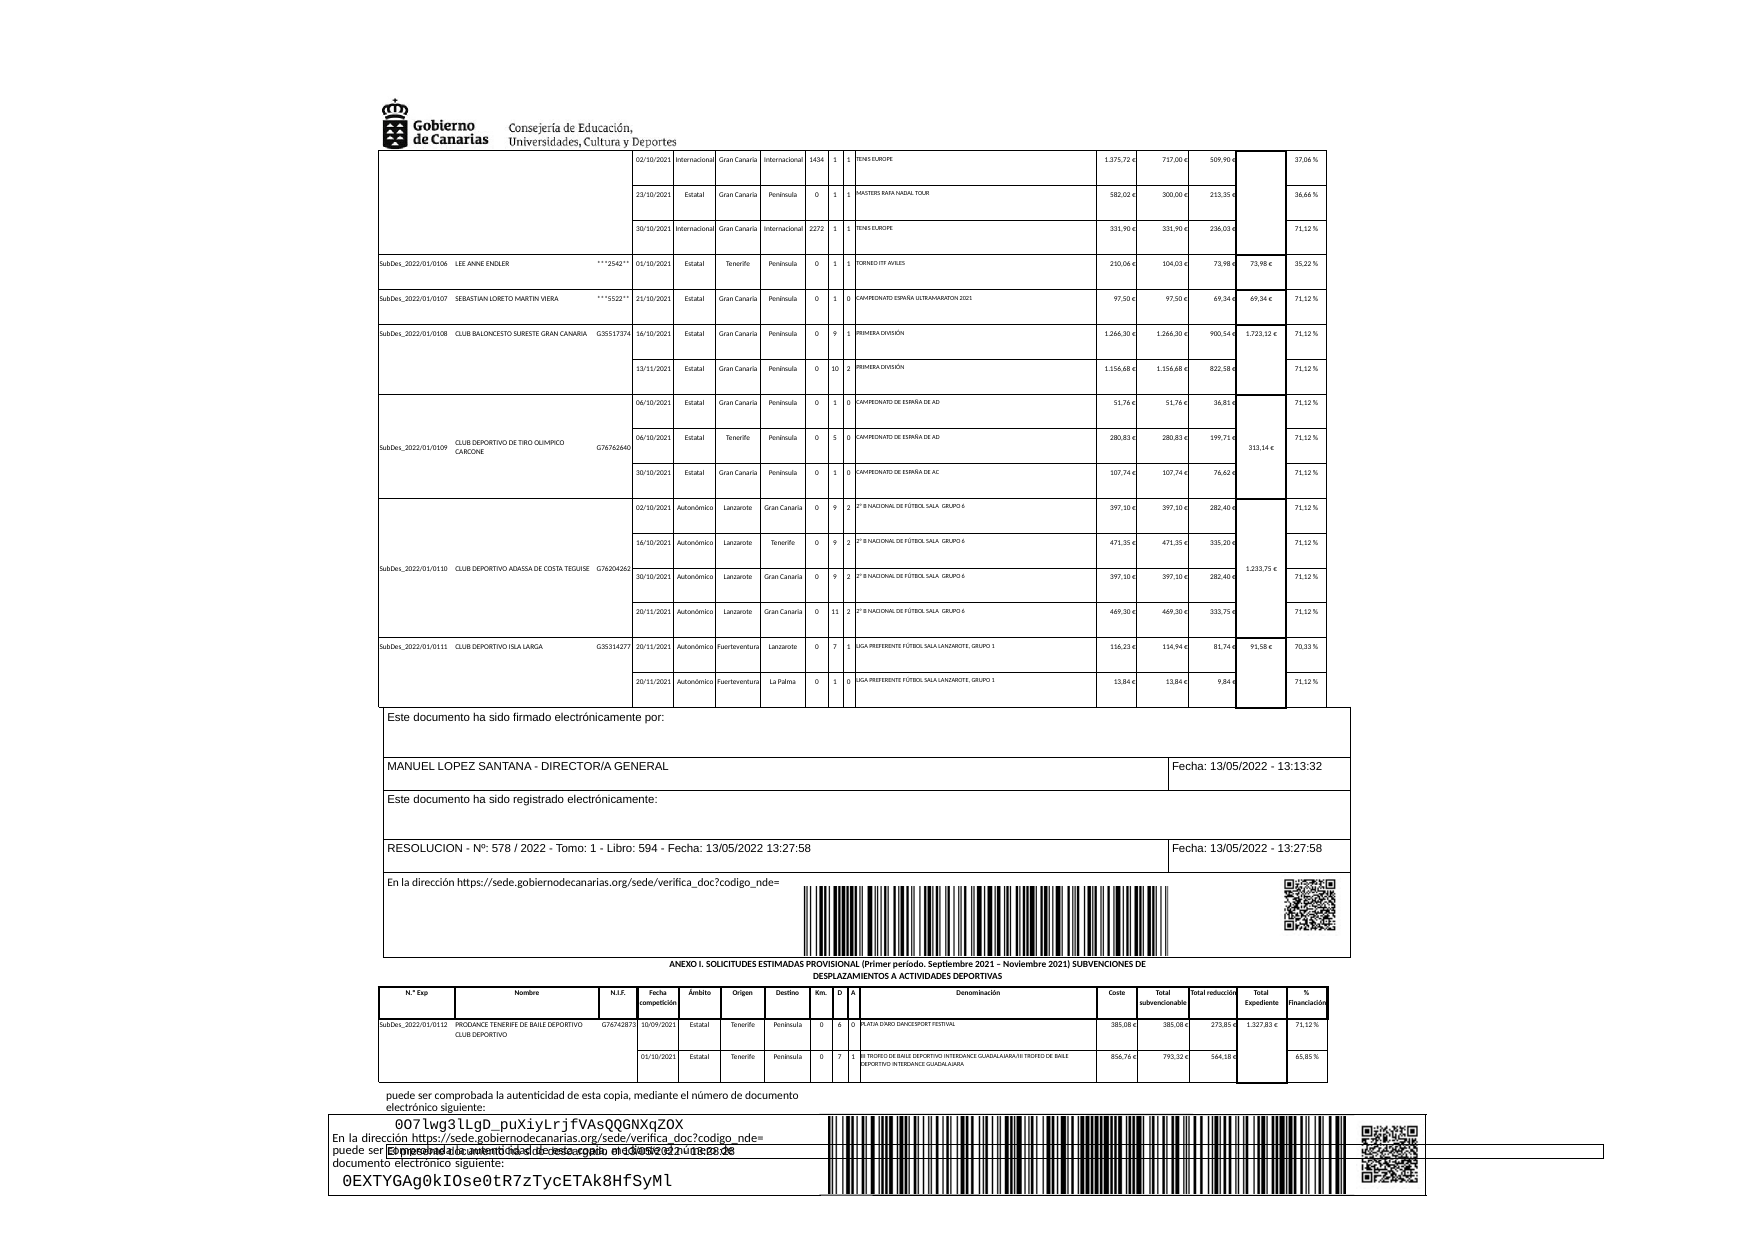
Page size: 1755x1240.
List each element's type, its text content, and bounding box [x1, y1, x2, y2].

table_cell 282,40 € [1189, 569, 1235, 602]
table_cell [1327, 498, 1350, 533]
table_cell Gran Canaria [716, 290, 760, 324]
table_cell CAMPEONATO DE ESPAÑA DE AD [856, 395, 1096, 428]
table_cell 280,83 € [1097, 429, 1136, 463]
table_cell Gran Canaria [761, 499, 805, 533]
table_cell SEBASTIAN LORETO MARTIN VIERA [455, 290, 594, 324]
table_cell 1 [844, 151, 855, 185]
table_cell Autonómico [674, 638, 715, 672]
table_header Destino [766, 988, 809, 1018]
table_cell TENIS EUROPE [856, 151, 1096, 185]
table_cell 0 [806, 499, 828, 533]
table_cell MANUEL LOPEZ SANTANA - DIRECTOR/A GENERAL [384, 758, 1168, 790]
table_cell 0 [806, 569, 828, 602]
table_cell Autonómico [674, 603, 715, 637]
table_cell [379, 790, 383, 839]
table_cell 213,35 € [1189, 186, 1235, 219]
table_header D [834, 988, 847, 1018]
table_cell III TROFEO DE BAILE DEPORTIVO INTERDANCE GUADALAJARA/III TROFEO DE BAILE DEPORTIVO INTERDANCE GUADALAJARA [861, 1051, 1096, 1082]
table_cell 1 [844, 638, 855, 672]
table_cell 471,35 € [1097, 534, 1136, 567]
table_cell 71,12 % [1287, 429, 1326, 463]
table_cell 0 [806, 464, 828, 498]
table_cell Península [761, 429, 805, 463]
table_cell SubDes_2022/01/0110 [379, 499, 454, 637]
table_cell CAMPEONATO DE ESPAÑA DE AC [856, 464, 1096, 498]
table_cell 0 [806, 255, 828, 289]
table_cell 06/10/2021 [633, 429, 673, 463]
table_cell 0 [806, 603, 828, 637]
table_cell 856,76 € [1097, 1051, 1137, 1082]
table_cell 71,12 % [1287, 603, 1326, 637]
table_cell 1434 [806, 151, 828, 185]
table_cell 13,84 € [1097, 673, 1136, 707]
table_header N.I.F. [600, 988, 636, 1018]
table_cell Lanzarote [716, 603, 760, 637]
table_cell 2º B NACIONAL DE FÚTBOL SALA GRUPO 6 [856, 569, 1096, 602]
table_cell 2º B NACIONAL DE FÚTBOL SALA GRUPO 6 [856, 603, 1096, 637]
table_cell PRIMERA DIVISIÓN [856, 360, 1096, 393]
table_cell [1327, 533, 1350, 567]
table_cell 16/10/2021 [633, 534, 673, 567]
table_cell 0 [806, 360, 828, 393]
table_cell [1328, 1018, 1350, 1050]
table_cell ***2542** [594, 255, 632, 289]
table_cell Estatal [674, 186, 715, 219]
table_cell 1.723,12 € [1237, 326, 1285, 393]
table_cell 1 [844, 221, 855, 254]
table_cell G76742873 [599, 1020, 637, 1082]
table_cell 2 [844, 569, 855, 602]
table_cell 1.156,68 € [1137, 360, 1188, 393]
table_cell 1 [829, 151, 843, 185]
table_cell 793,32 € [1138, 1051, 1189, 1082]
table_cell Estatal [674, 360, 715, 393]
table_cell 1 [829, 221, 843, 254]
table_cell Gran Canaria [716, 360, 760, 393]
table_header Denominación [861, 988, 1096, 1018]
table_cell Gran Canaria [761, 603, 805, 637]
table_cell 7 [829, 638, 843, 672]
table_cell 21/10/2021 [633, 290, 673, 324]
table_cell 71,12 % [1287, 395, 1326, 428]
table_cell [1327, 185, 1350, 219]
table_cell 582,02 € [1097, 186, 1136, 219]
table_cell [1327, 220, 1350, 254]
table_cell [1327, 428, 1350, 463]
table_cell PRIMERA DIVISIÓN [856, 325, 1096, 359]
table_cell 273,85 € [1190, 1020, 1236, 1050]
table_cell CLUB BALONCESTO SURESTE GRAN CANARIA [455, 325, 594, 393]
table_header Total Expediente [1238, 988, 1286, 1018]
table_cell 0 [844, 673, 855, 707]
table_cell G76204262 [594, 499, 632, 637]
table_header Km. [811, 988, 832, 1018]
table_cell 20/11/2021 [633, 673, 673, 707]
table_cell 81,74 € [1189, 638, 1235, 672]
table_cell [1327, 359, 1350, 393]
table_cell Península [761, 255, 805, 289]
table_cell 1.233,75 € [1237, 500, 1285, 637]
table_header Origen [722, 988, 764, 1018]
table_cell 37,06 % [1287, 151, 1326, 185]
table_cell LIGA PREFERENTE FÚTBOL SALA LANZAROTE, GRUPO 1 [856, 638, 1096, 672]
table_header N.º Exp [380, 988, 454, 1018]
table_cell Gran Canaria [716, 395, 760, 428]
table_cell 397,10 € [1137, 569, 1188, 602]
table_cell 0 [844, 429, 855, 463]
table_cell Península [761, 464, 805, 498]
table_cell SubDes_2022/01/0109 [379, 395, 454, 498]
table_cell 0 [806, 395, 828, 428]
table_cell 2 [844, 360, 855, 393]
table_cell Autonómico [674, 569, 715, 602]
table_cell 01/10/2021 [638, 1051, 678, 1082]
table_cell 91,58 € [1237, 639, 1285, 707]
table_cell Fuerteventura [716, 638, 760, 672]
table_cell 236,03 € [1189, 221, 1235, 254]
table_cell 71,12 % [1288, 1020, 1327, 1050]
table_cell Península [761, 395, 805, 428]
table_cell 116,23 € [1097, 638, 1136, 672]
table_cell RESOLUCION - Nº: 578 / 2022 - Tomo: 1 - Libro: 594 - Fecha: 13/05/2022 13:27:58 [384, 840, 1168, 872]
table_cell 300,00 € [1137, 186, 1188, 219]
table_cell [1327, 324, 1350, 359]
table_cell 0 [806, 325, 828, 359]
table_header Nombre [456, 988, 598, 1018]
table_cell Península [765, 1051, 810, 1082]
table_cell SubDes_2022/01/0106 [379, 255, 454, 289]
table_cell Gran Canaria [761, 569, 805, 602]
table_cell 71,12 % [1287, 290, 1326, 324]
table_cell 210,06 € [1097, 255, 1136, 289]
table_cell 0 [844, 290, 855, 324]
table_cell 16/10/2021 [633, 325, 673, 359]
table_cell 717,00 € [1137, 151, 1188, 185]
table_cell 35,22 % [1287, 255, 1326, 289]
table_cell En la dirección https://sede.gobiernodecanarias.org/sede/verifica_doc?codigo_nde= [384, 873, 1168, 957]
table_cell 10/09/2021 [638, 1020, 678, 1050]
table_cell CLUB DEPORTIVO ISLA LARGA [455, 638, 594, 707]
table_cell 1 [844, 186, 855, 219]
table_cell 1 [829, 395, 843, 428]
table_cell 71,12 % [1287, 499, 1326, 533]
table_cell Estatal [674, 325, 715, 359]
table_cell 1 [849, 1051, 860, 1082]
table_cell [1168, 708, 1350, 757]
table_cell [379, 757, 383, 790]
table_cell Estatal [674, 395, 715, 428]
table_cell 9,84 € [1189, 673, 1235, 707]
table_cell Este documento ha sido registrado electrónicamente: [384, 791, 1168, 839]
table_cell 02/10/2021 [633, 151, 673, 185]
table_cell Este documento ha sido firmado electrónicamente por: [384, 708, 1168, 757]
table_cell 71,12 % [1287, 221, 1326, 254]
table_cell 199,71 € [1189, 429, 1235, 463]
table_cell 13/11/2021 [633, 360, 673, 393]
table_cell 30/10/2021 [633, 464, 673, 498]
table_cell [594, 151, 632, 254]
table_cell LEE ANNE ENDLER [455, 255, 594, 289]
table_cell G35314277 [594, 638, 632, 707]
table_cell Fecha: 13/05/2022 - 13:13:32 [1169, 758, 1350, 790]
table_cell 0 [806, 638, 828, 672]
table_cell 2 [844, 534, 855, 567]
table_cell 0 [849, 1020, 860, 1050]
table_cell 9 [829, 534, 843, 567]
table_cell PRODANCE TENERIFE DE BAILE DEPORTIVO CLUB DEPORTIVO [455, 1020, 599, 1082]
table_cell [379, 872, 383, 957]
table_header Total reducción [1190, 988, 1236, 1018]
table_cell 2 [844, 499, 855, 533]
table_cell Autonómico [674, 499, 715, 533]
table_cell 397,10 € [1097, 499, 1136, 533]
table_cell [379, 708, 383, 757]
table_cell SubDes_2022/01/0112 [379, 1020, 454, 1082]
table_cell [1327, 289, 1350, 324]
table_cell Gran Canaria [716, 186, 760, 219]
table_cell 1 [829, 255, 843, 289]
table_cell 30/10/2021 [633, 569, 673, 602]
table_cell 10 [829, 360, 843, 393]
table_cell Península [761, 360, 805, 393]
table_cell 313,14 € [1237, 396, 1285, 498]
table_cell 107,74 € [1097, 464, 1136, 498]
table_cell Lanzarote [716, 499, 760, 533]
table_header Fecha competición [639, 988, 678, 1018]
table_cell 71,12 % [1287, 534, 1326, 567]
table_cell [1328, 1050, 1350, 1082]
table_cell [1168, 873, 1350, 957]
table_cell 69,34 € [1237, 291, 1285, 324]
table_cell [1327, 568, 1350, 602]
table_cell Internacional [674, 221, 715, 254]
table_cell Internacional [674, 151, 715, 185]
table_cell SubDes_2022/01/0107 [379, 290, 454, 324]
table_cell 01/10/2021 [633, 255, 673, 289]
table_cell 30/10/2021 [633, 221, 673, 254]
table_cell 71,12 % [1287, 569, 1326, 602]
table_cell Península [761, 186, 805, 219]
table_cell 1 [844, 255, 855, 289]
table_cell 1 [829, 186, 843, 219]
table_cell MASTERS RAFA NADAL TOUR [856, 186, 1096, 219]
table_cell 73,98 € [1237, 256, 1285, 289]
table_cell Lanzarote [716, 534, 760, 567]
table_cell 1 [829, 290, 843, 324]
table_cell CAMPEONATO DE ESPAÑA DE AD [856, 429, 1096, 463]
table_cell 5 [829, 429, 843, 463]
table_cell 97,50 € [1137, 290, 1188, 324]
table_cell 1.375,72 € [1097, 151, 1136, 185]
table_header A [849, 988, 859, 1018]
table_cell CAMPEONATO ESPAÑA ULTRAMARATON 2021 [856, 290, 1096, 324]
table_cell 97,50 € [1097, 290, 1136, 324]
table_cell 0 [806, 186, 828, 219]
table_cell Estatal [679, 1020, 720, 1050]
table_cell 69,34 € [1189, 290, 1235, 324]
table_cell Tenerife [716, 429, 760, 463]
table_cell Gran Canaria [716, 151, 760, 185]
table_cell 104,03 € [1137, 255, 1188, 289]
table_cell 385,08 € [1138, 1020, 1189, 1050]
table_cell Estatal [674, 255, 715, 289]
table_cell G35517374 [594, 325, 632, 393]
table_cell Tenerife [761, 534, 805, 567]
table_cell Internacional [761, 221, 805, 254]
table_cell 70,33 % [1287, 638, 1326, 672]
table_cell 0 [806, 290, 828, 324]
table_cell [379, 151, 454, 254]
table_cell CLUB DEPORTIVO DE TIRO OLIMPICO CARCONE [455, 395, 594, 498]
table_cell CLUB DEPORTIVO ADASSA DE COSTA TEGUISE [455, 499, 594, 637]
table_cell Estatal [674, 464, 715, 498]
table_cell [1327, 637, 1350, 672]
table_cell 331,90 € [1097, 221, 1136, 254]
table_cell 822,58 € [1189, 360, 1235, 393]
table_cell [1237, 152, 1285, 254]
table_cell 20/11/2021 [633, 603, 673, 637]
table_cell 1.327,83 € [1238, 1020, 1286, 1082]
table_cell 0 [844, 395, 855, 428]
table_cell Península [761, 325, 805, 359]
table_cell Gran Canaria [716, 221, 760, 254]
table_cell Estatal [679, 1051, 720, 1082]
table_cell [1327, 150, 1350, 185]
table_cell 1.156,68 € [1097, 360, 1136, 393]
table_cell 1 [829, 673, 843, 707]
table_cell SubDes_2022/01/0111 [379, 638, 454, 707]
table_cell 0 [806, 534, 828, 567]
table_cell 71,12 % [1287, 360, 1326, 393]
table_cell [1327, 602, 1350, 637]
table_cell 0 [811, 1020, 832, 1050]
table_cell 02/10/2021 [633, 499, 673, 533]
table_cell [1327, 672, 1350, 707]
table_cell Fuerteventura [716, 673, 760, 707]
table_cell 1.266,30 € [1137, 325, 1188, 359]
table_cell 2º B NACIONAL DE FÚTBOL SALA GRUPO 6 [856, 499, 1096, 533]
table_cell 71,12 % [1287, 673, 1326, 707]
table_cell [455, 151, 594, 254]
table_cell [1168, 791, 1350, 839]
table_cell 20/11/2021 [633, 638, 673, 672]
table_header Total subvencionable [1138, 988, 1188, 1018]
table_cell Tenerife [716, 255, 760, 289]
table_cell 469,30 € [1097, 603, 1136, 637]
table_cell Península [765, 1020, 810, 1050]
table_cell 2º B NACIONAL DE FÚTBOL SALA GRUPO 6 [856, 534, 1096, 567]
table_cell Península [761, 290, 805, 324]
table_cell Gran Canaria [716, 464, 760, 498]
table_cell 73,98 € [1189, 255, 1235, 289]
table_cell 114,94 € [1137, 638, 1188, 672]
table_header [1329, 986, 1350, 1018]
table_cell 9 [829, 325, 843, 359]
table_cell 0 [806, 673, 828, 707]
table_cell 280,83 € [1137, 429, 1188, 463]
table_cell 397,10 € [1137, 499, 1188, 533]
table_cell 9 [829, 499, 843, 533]
table_cell 471,35 € [1137, 534, 1188, 567]
table_cell TENIS EUROPE [856, 221, 1096, 254]
table_cell 335,20 € [1189, 534, 1235, 567]
table_cell [1327, 254, 1350, 289]
table_header Ámbito [680, 988, 720, 1018]
table_cell 282,40 € [1189, 499, 1235, 533]
table_cell 7 [833, 1051, 848, 1082]
table_cell 1.266,30 € [1097, 325, 1136, 359]
table_cell 2272 [806, 221, 828, 254]
table_cell 36,66 % [1287, 186, 1326, 219]
table_cell 65,85 % [1288, 1051, 1327, 1082]
table_cell Fecha: 13/05/2022 - 13:27:58 [1169, 840, 1350, 872]
table_cell 2 [844, 603, 855, 637]
table_cell 107,74 € [1137, 464, 1188, 498]
table_cell Estatal [674, 429, 715, 463]
table_cell 76,62 € [1189, 464, 1235, 498]
table_cell TORNEO ITF AVILES [856, 255, 1096, 289]
table_cell 11 [829, 603, 843, 637]
table_cell 385,08 € [1097, 1020, 1137, 1050]
text ANEXO I. SOLICITUDES ESTIMADAS PROVISIONAL (Primer período. Septiembre 2021 – Noviembre 2021) SUBVENCIONES DE DESPLAZAMIENTOS A ACTIVIDADES DEPORTIVAS [666, 958, 1149, 982]
table_cell 564,18 € [1190, 1051, 1236, 1082]
table_cell ***5522** [594, 290, 632, 324]
table_cell 0 [811, 1051, 832, 1082]
table_cell 13,84 € [1137, 673, 1188, 707]
table_cell 71,12 % [1287, 325, 1326, 359]
table_cell Internacional [761, 151, 805, 185]
table_cell 51,76 € [1137, 395, 1188, 428]
table_cell Estatal [674, 290, 715, 324]
table_cell 06/10/2021 [633, 395, 673, 428]
table_cell LIGA PREFERENTE FÚTBOL SALA LANZAROTE, GRUPO 1 [856, 673, 1096, 707]
table_cell Autonómico [674, 673, 715, 707]
table_cell Lanzarote [716, 569, 760, 602]
table_cell 509,90 € [1189, 151, 1235, 185]
table_cell G76762640 [594, 395, 632, 498]
table_cell 0 [844, 464, 855, 498]
table_cell PLATJA D’ARO DANCESPORT FESTIVAL [861, 1020, 1096, 1050]
table_cell 397,10 € [1097, 569, 1136, 602]
table_cell 333,75 € [1189, 603, 1235, 637]
table_cell [1327, 394, 1350, 428]
table_cell [379, 839, 383, 872]
table_cell [1327, 463, 1350, 498]
table_cell 23/10/2021 [633, 186, 673, 219]
table_cell 0 [806, 429, 828, 463]
table_cell 1 [844, 325, 855, 359]
table_cell 6 [833, 1020, 848, 1050]
table_cell 9 [829, 569, 843, 602]
table_cell SubDes_2022/01/0108 [379, 325, 454, 393]
table_header Coste [1098, 988, 1136, 1018]
table_cell Tenerife [721, 1051, 764, 1082]
table_cell 1 [829, 464, 843, 498]
table_cell Gran Canaria [716, 325, 760, 359]
table_cell 51,76 € [1097, 395, 1136, 428]
table_cell La Palma [761, 673, 805, 707]
table_cell 71,12 % [1287, 464, 1326, 498]
table_cell 469,30 € [1137, 603, 1188, 637]
table_cell Lanzarote [761, 638, 805, 672]
table_cell 900,54 € [1189, 325, 1235, 359]
table_cell 331,90 € [1137, 221, 1188, 254]
table_header % Financiación [1288, 988, 1326, 1018]
table_cell Tenerife [721, 1020, 764, 1050]
table_cell 36,81 € [1189, 395, 1235, 428]
table_cell Autonómico [674, 534, 715, 567]
